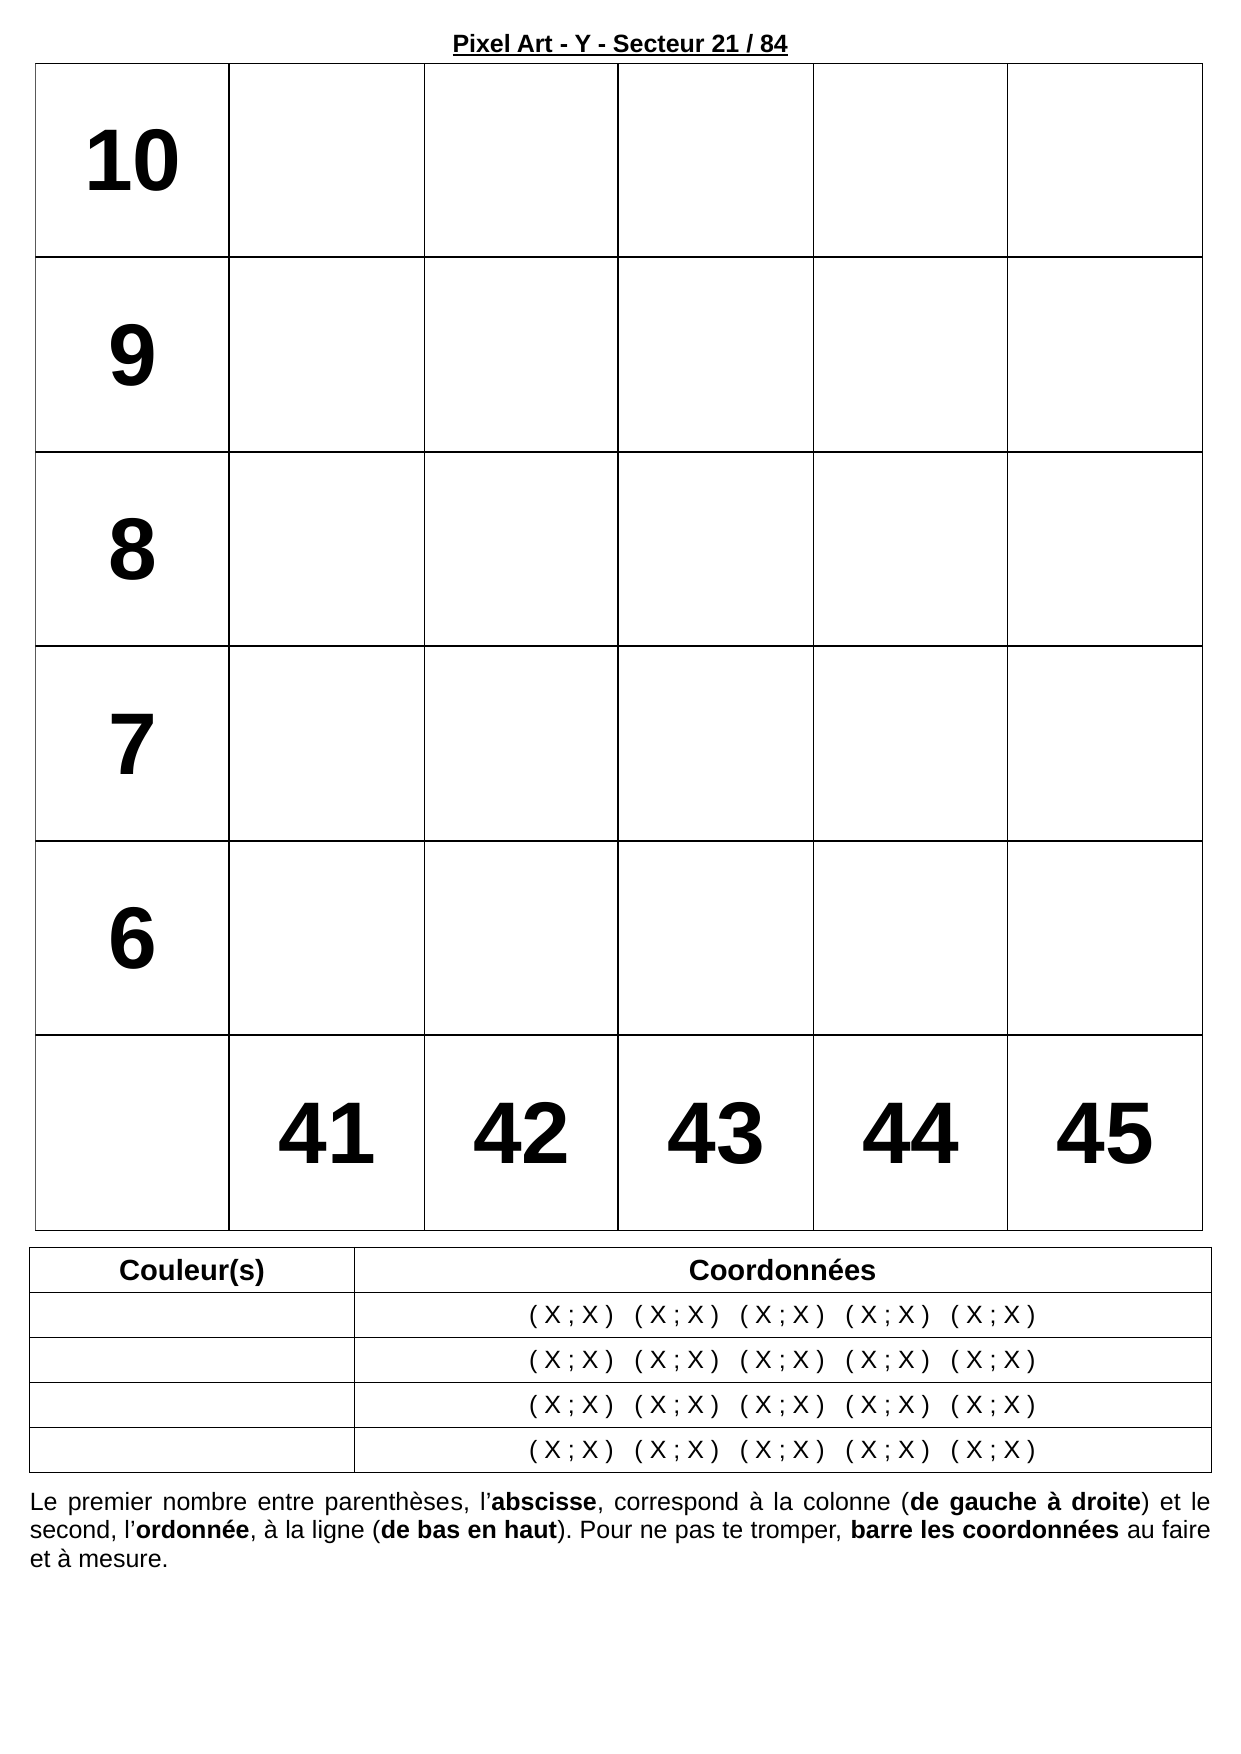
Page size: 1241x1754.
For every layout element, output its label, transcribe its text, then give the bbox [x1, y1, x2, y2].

table_cell ( X ; X ) ( X ; X ) ( X ; X ) ( X ; X ) ( X ; X ) [355, 1293, 1211, 1337]
table_cell ( X ; X ) ( X ; X ) ( X ; X ) ( X ; X ) ( X ; X ) [355, 1428, 1211, 1472]
table_cell [30, 1293, 354, 1337]
table_header Couleur(s) [30, 1248, 354, 1292]
text Pixel Art - Y - Secteur 21 / 84 [29, 29, 1211, 58]
table_header Coordonnées [355, 1248, 1211, 1292]
table_cell ( X ; X ) ( X ; X ) ( X ; X ) ( X ; X ) ( X ; X ) [355, 1383, 1211, 1427]
table_cell [30, 1338, 354, 1382]
table_cell [30, 1428, 354, 1472]
table_cell ( X ; X ) ( X ; X ) ( X ; X ) ( X ; X ) ( X ; X ) [355, 1338, 1211, 1382]
text Le premier nombre entre parenthèses, l’abscisse, correspond à la colonne (de gauche à droite) et le second, l’ordonnée, à la ligne (de bas en haut). Pour ne pas te tromper, barre les coordonnées au faire et à mesure. [29, 1487, 1211, 1573]
table_cell [30, 1383, 354, 1427]
